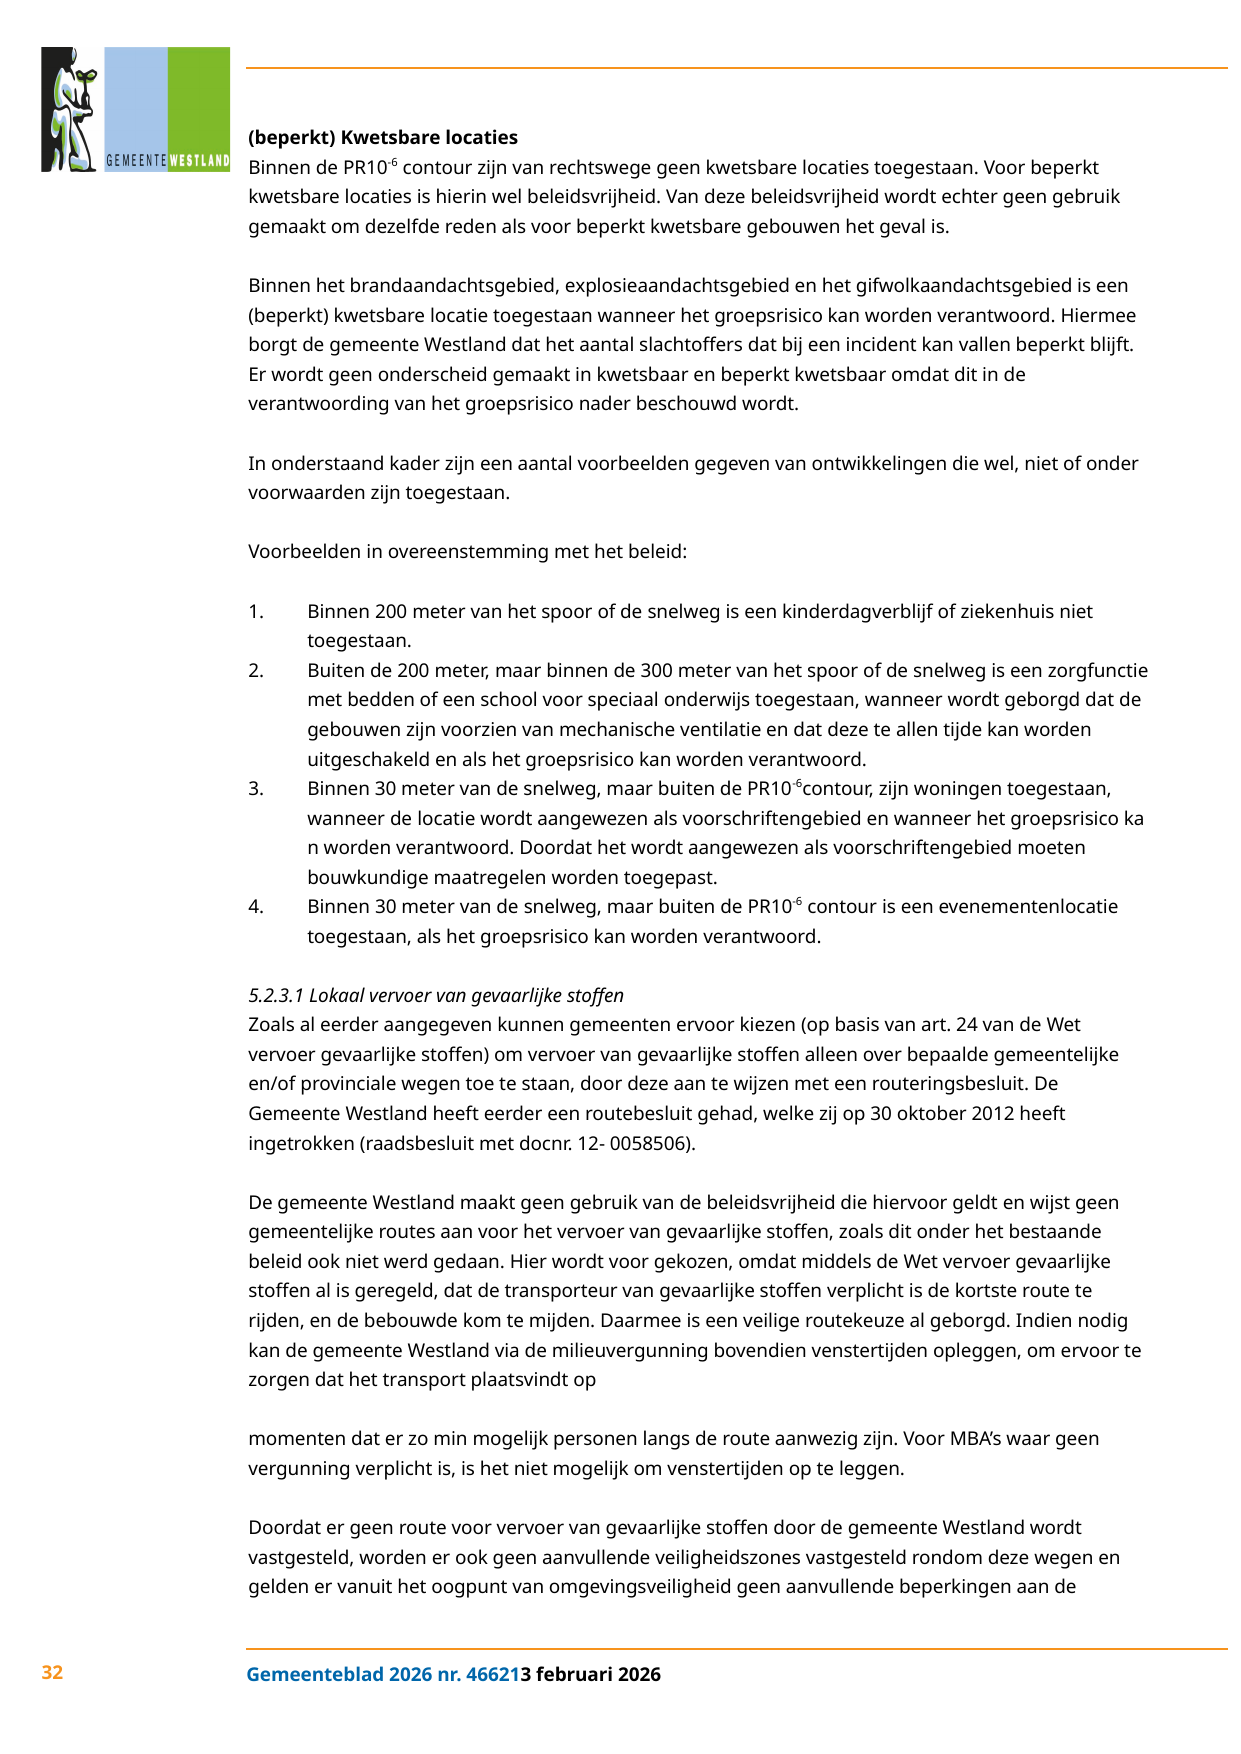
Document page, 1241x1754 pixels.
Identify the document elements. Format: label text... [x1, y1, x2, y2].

text Zoals al eerder aangegeven kunnen gemeenten ervoor kiezen (op basis van art. 24 van de Wet vervoer gevaarlijke stoffen) om vervoer van gevaarlijke stoffen alleen over bepaalde gemeentelijke en/of provinciale wegen toe te staan, door deze aan te wijzen met een routeringsbesluit. De Gemeente Westland heeft eerder een routebesluit gehad, welke zij op 30 oktober 2012 heeft ingetrokken (raadsbesluit met docnr. 12- 0058506). [248, 1011, 1152, 1155]
text 5.2.3.1 Lokaal vervoer van gevaarlijke stoffen [248, 982, 1152, 1007]
picture [41, 47, 231, 172]
text In onderstaand kader zijn een aantal voorbeelden gegeven van ontwikkelingen die wel, niet of onder voorwaarden zijn toegestaan. [248, 450, 1152, 505]
text De gemeente Westland maakt geen gebruik van de beleidsvrijheid die hiervoor geldt en wijst geen gemeentelijke routes aan voor het vervoer van gevaarlijke stoffen, zoals dit onder het bestaande beleid ook niet werd gedaan. Hier wordt voor gekozen, omdat middels de Wet vervoer gevaarlijke stoffen al is geregeld, dat de transporteur van gevaarlijke stoffen verplicht is de kortste route te rijden, en de bebouwde kom te mijden. Daarmee is een veilige routekeuze al geborgd. Indien nodig kan de gemeente Westland via de milieuvergunning bovendien venstertijden opleggen, om ervoor te zorgen dat het transport plaatsvindt op [248, 1189, 1152, 1392]
text (beperkt) Kwetsbare locaties [248, 124, 1152, 150]
text Binnen de PR10-6 contour zijn van rechtswege geen kwetsbare locaties toegestaan. Voor beperkt kwetsbare locaties is hierin wel beleidsvrijheid. Van deze beleidsvrijheid wordt echter geen gebruik gemaakt om dezelfde reden als voor beperkt kwetsbare gebouwen het geval is. [248, 154, 1152, 239]
table_header Voorbeelden in overeenstemming met het beleid: Binnen 200 meter van het spoor of de snelweg is een kinderdagverblijf of ziekenhuis niet toegestaan. Buiten de 200 meter, maar binnen de 300 meter van het spoor of de snelweg is een zorgfunctie met bedden of een school voor speciaal onderwijs toegestaan, wanneer wordt geborgd dat de gebouwen zijn voorzien van mechanische ventilatie en dat deze te allen tijde kan worden uitgeschakeld en als het groepsrisico kan worden verantwoord. Binnen 30 meter van de snelweg, maar buiten de PR10-6contour, zijn woningen toegestaan, wanneer de locatie wordt aangewezen als voorschriftengebied en wanneer het groepsrisico kan worden verantwoord. Doordat het wordt aangewezen als voorschriftengebied moeten bouwkundige maatregelen worden toegepast. Binnen 30 meter van de snelweg, maar buiten de PR10-6 contour is een evenementenlocatie toegestaan, als het groepsrisico kan worden verantwoord. [248, 539, 1152, 949]
text momenten dat er zo min mogelijk personen langs de route aanwezig zijn. Voor MBA’s waar geen vergunning verplicht is, is het niet mogelijk om venstertijden op te leggen. [248, 1426, 1152, 1481]
text Doordat er geen route voor vervoer van gevaarlijke stoffen door de gemeente Westland wordt vastgesteld, worden er ook geen aanvullende veiligheidszones vastgesteld rondom deze wegen en gelden er vanuit het oogpunt van omgevingsveiligheid geen aanvullende beperkingen aan de [248, 1514, 1152, 1599]
text Binnen het brandaandachtsgebied, explosieaandachtsgebied en het gifwolkaandachtsgebied is een (beperkt) kwetsbare locatie toegestaan wanneer het groepsrisico kan worden verantwoord. Hiermee borgt de gemeente Westland dat het aantal slachtoffers dat bij een incident kan vallen beperkt blijft. Er wordt geen onderscheid gemaakt in kwetsbaar en beperkt kwetsbaar omdat dit in de verantwoording van het groepsrisico nader beschouwd wordt. [248, 272, 1152, 416]
